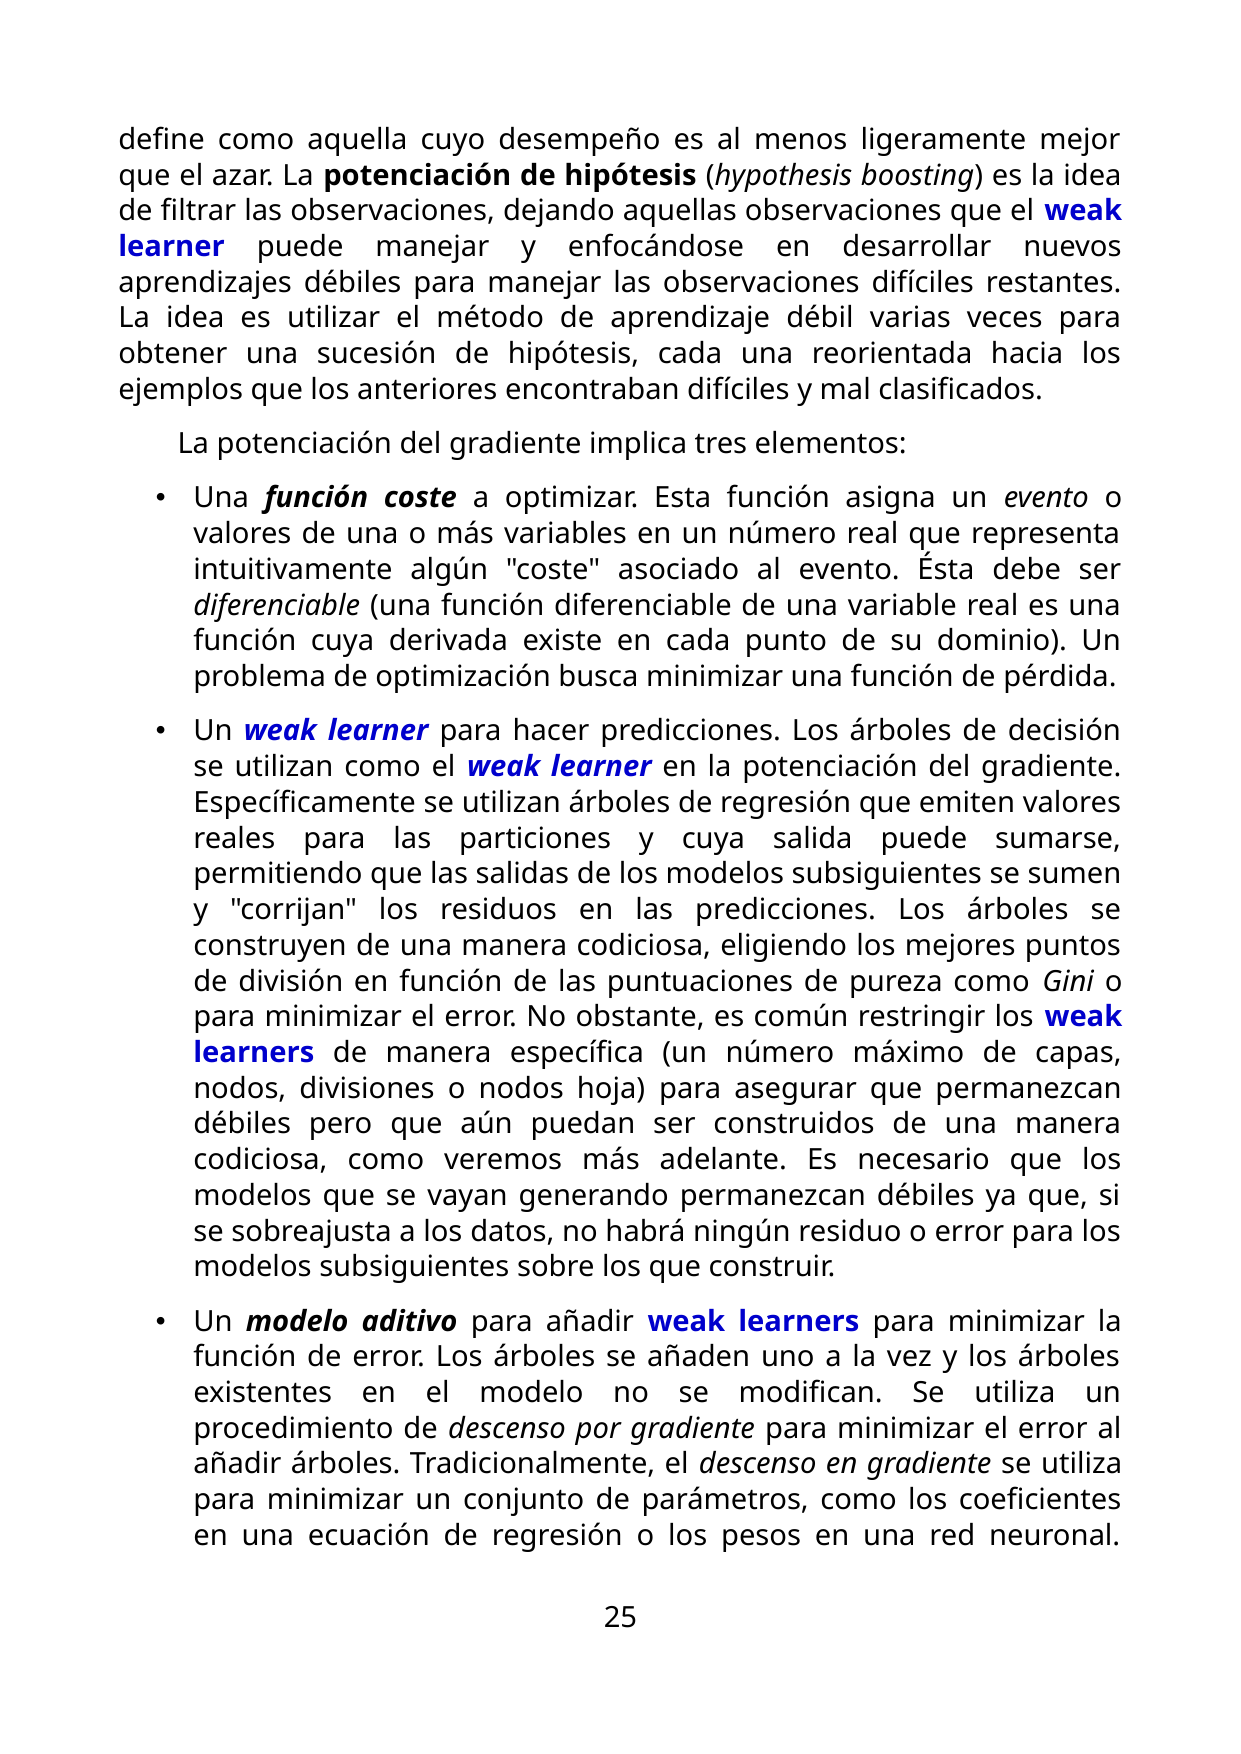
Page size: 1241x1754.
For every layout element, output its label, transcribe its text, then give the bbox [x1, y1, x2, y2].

list Un weak learner para hacer predicciones. Los árboles de decisión se utilizan como el weak learner en la potenciación del gradiente. Específicamente se utilizan árboles de regresión que emiten valores reales para las particiones y cuya salida puede sumarse, permitiendo que las salidas de los modelos subsiguientes se sumen y "corrijan" los residuos en las predicciones. Los árboles se construyen de una manera codiciosa, eligiendo los mejores puntos de división en función de las puntuaciones de pureza como Gini o para minimizar el error. No obstante, es común restringir los weak learners de manera específica (un número máximo de capas, nodos, divisiones o nodos hoja) para asegurar que permanezcan débiles pero que aún puedan ser construidos de una manera codiciosa, como veremos más adelante. Es necesario que los modelos que se vayan generando permanezcan débiles ya que, si se sobreajusta a los datos, no habrá ningún residuo o error para los modelos subsiguientes sobre los que construir. [156, 710, 1122, 1285]
list Una función coste a optimizar. Esta función asigna un evento o valores de una o más variables en un número real que representa intuitivamente algún "coste" asociado al evento. Ésta debe ser diferenciable (una función diferenciable de una variable real es una función cuya derivada existe en cada punto de su dominio). Un problema de optimización busca minimizar una función de pérdida. [156, 477, 1122, 695]
text La potenciación del gradiente implica tres elementos: [118, 422, 1122, 462]
list Un modelo aditivo para añadir weak learners para minimizar la función de error. Los árboles se añaden uno a la vez y los árboles existentes en el modelo no se modifican. Se utiliza un procedimiento de descenso por gradiente para minimizar el error al añadir árboles. Tradicionalmente, el descenso en gradiente se utiliza para minimizar un conjunto de parámetros, como los coeficientes en una ecuación de regresión o los pesos en una red neuronal. [156, 1300, 1122, 1554]
text define como aquella cuyo desempeño es al menos ligeramente mejor que el azar. La potenciación de hipótesis (hypothesis boosting) es la idea de filtrar las observaciones, dejando aquellas observaciones que el weak learner puede manejar y enfocándose en desarrollar nuevos aprendizajes débiles para manejar las observaciones difíciles restantes. La idea es utilizar el método de aprendizaje débil varias veces para obtener una sucesión de hipótesis, cada una reorientada hacia los ejemplos que los anteriores encontraban difíciles y mal clasificados. [118, 118, 1122, 408]
